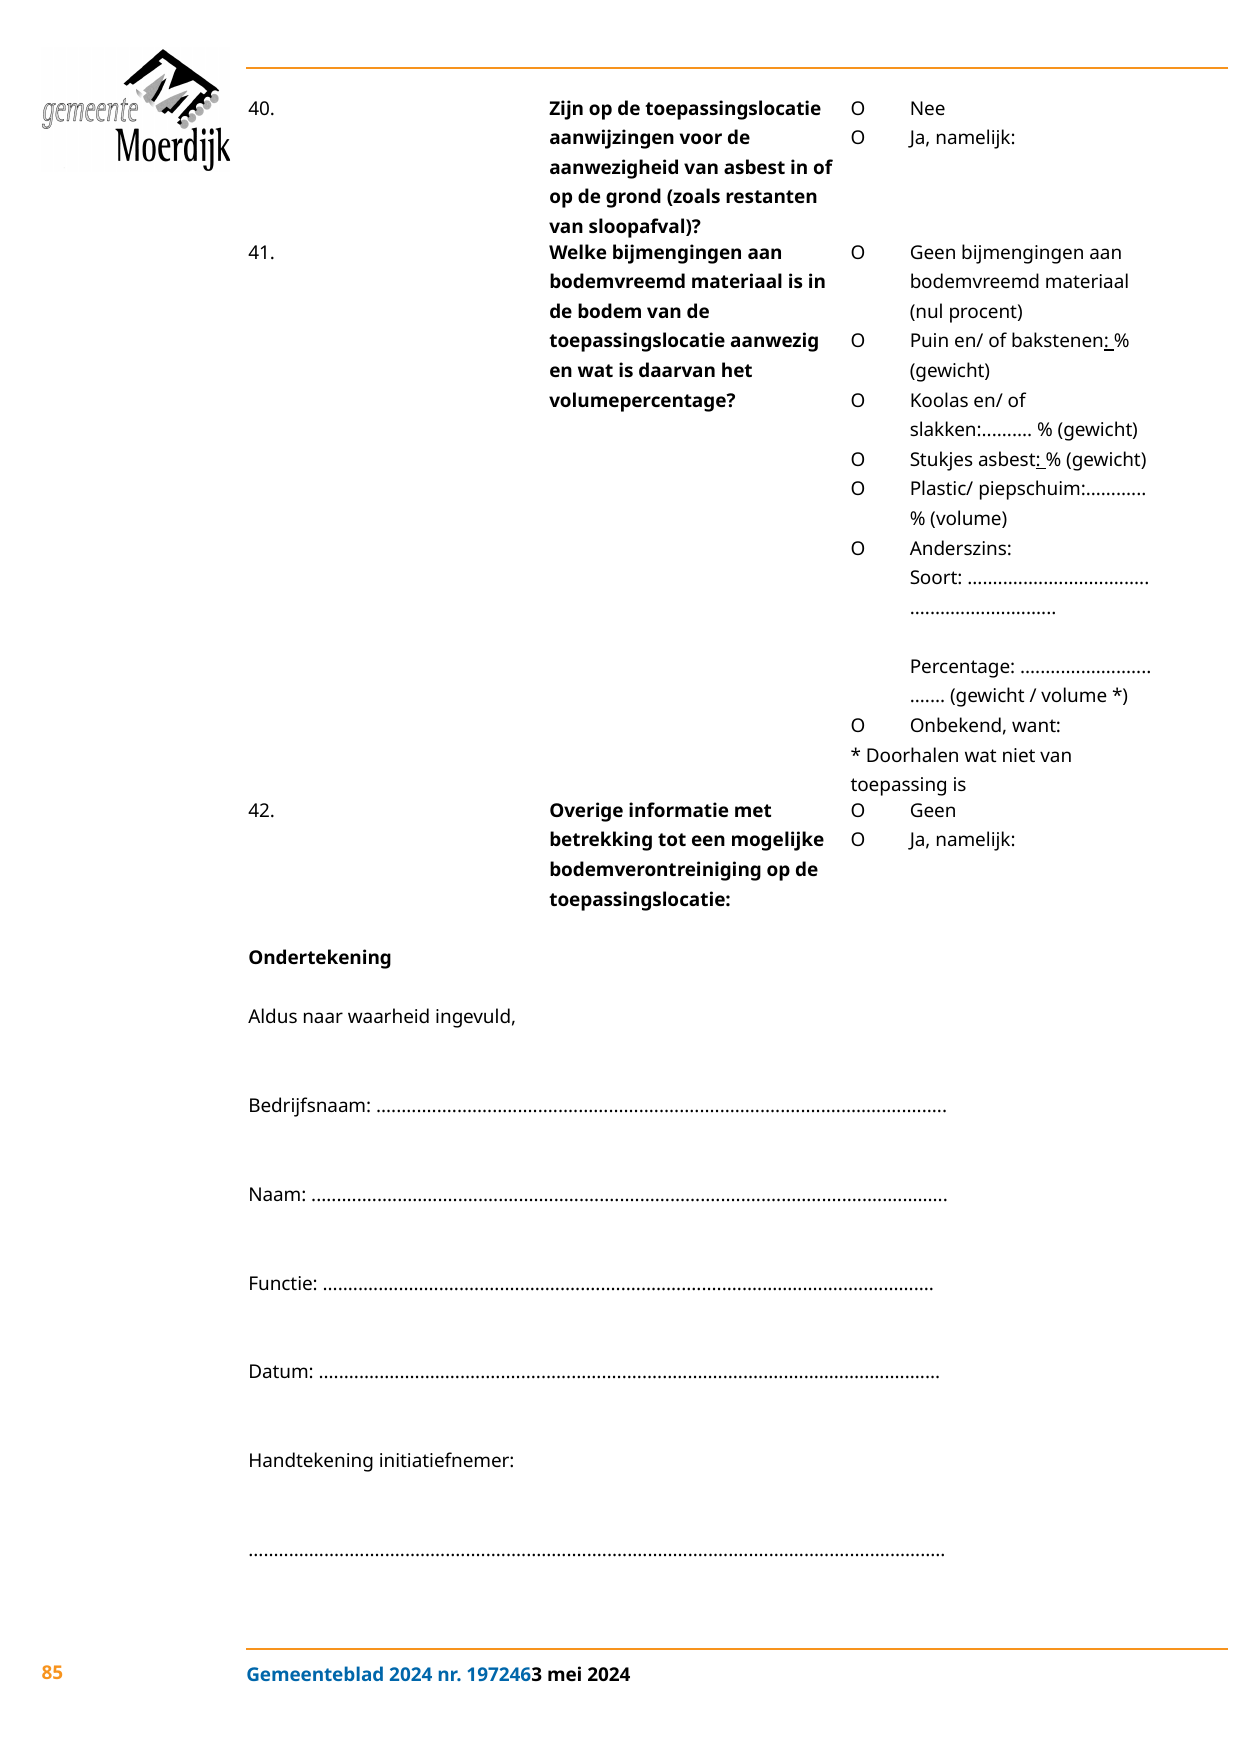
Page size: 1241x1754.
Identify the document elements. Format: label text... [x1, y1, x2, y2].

text .......................................................................................................................................... [248, 1536, 1152, 1562]
table_cell 40. [248, 95, 549, 239]
table_cell 41. [248, 239, 549, 797]
table_cell Overige informatie met betrekking tot een moge­lijke bodemverontreiniging op de toepassingslo­catie: [549, 797, 850, 912]
text Naam: .............................................................................................................................. [248, 1181, 1152, 1207]
table_cell Geen bijmengingen aan bodemvreemd materiaal (nul procent) Puin en/ of bakstenen: % (gewicht) Koolas en/ of slakken:.......... % (gewicht) Stukjes asbest: % (gewicht) Plastic/ piepschuim:............ % (volume) Anderszins: Soort: ................................................................. Percentage: ................................. (gewicht / volume *) Onbekend, want: * Doorhalen wat niet van toepassing is [850, 239, 1152, 797]
text Bedrijfsnaam: ................................................................................................................. [248, 1092, 1152, 1118]
text Aldus naar waarheid ingevuld, [248, 1003, 1152, 1029]
table_cell Nee Ja, namelijk: [850, 95, 1152, 239]
table_cell 42. [248, 797, 549, 912]
table_cell Welke bijmengingen aan bodemvreemd materiaal is in de bodem van de toepassingslocatie aanwezig en wat is daarvan het volumepercentage? [549, 239, 850, 797]
text Datum: ........................................................................................................................... [248, 1358, 1152, 1384]
text Ondertekening [248, 944, 1152, 970]
table_cell Geen Ja, namelijk: [850, 797, 1152, 912]
text Functie: ......................................................................................................................... [248, 1270, 1152, 1296]
table_cell Zijn op de toepassingslocatie aanwijzingen voor de aanwezigheid van asbest in of op de grond (zoals restanten van sloopafval)? [549, 95, 850, 239]
picture [41, 47, 231, 172]
text Handtekening initiatiefnemer: [248, 1447, 1152, 1473]
